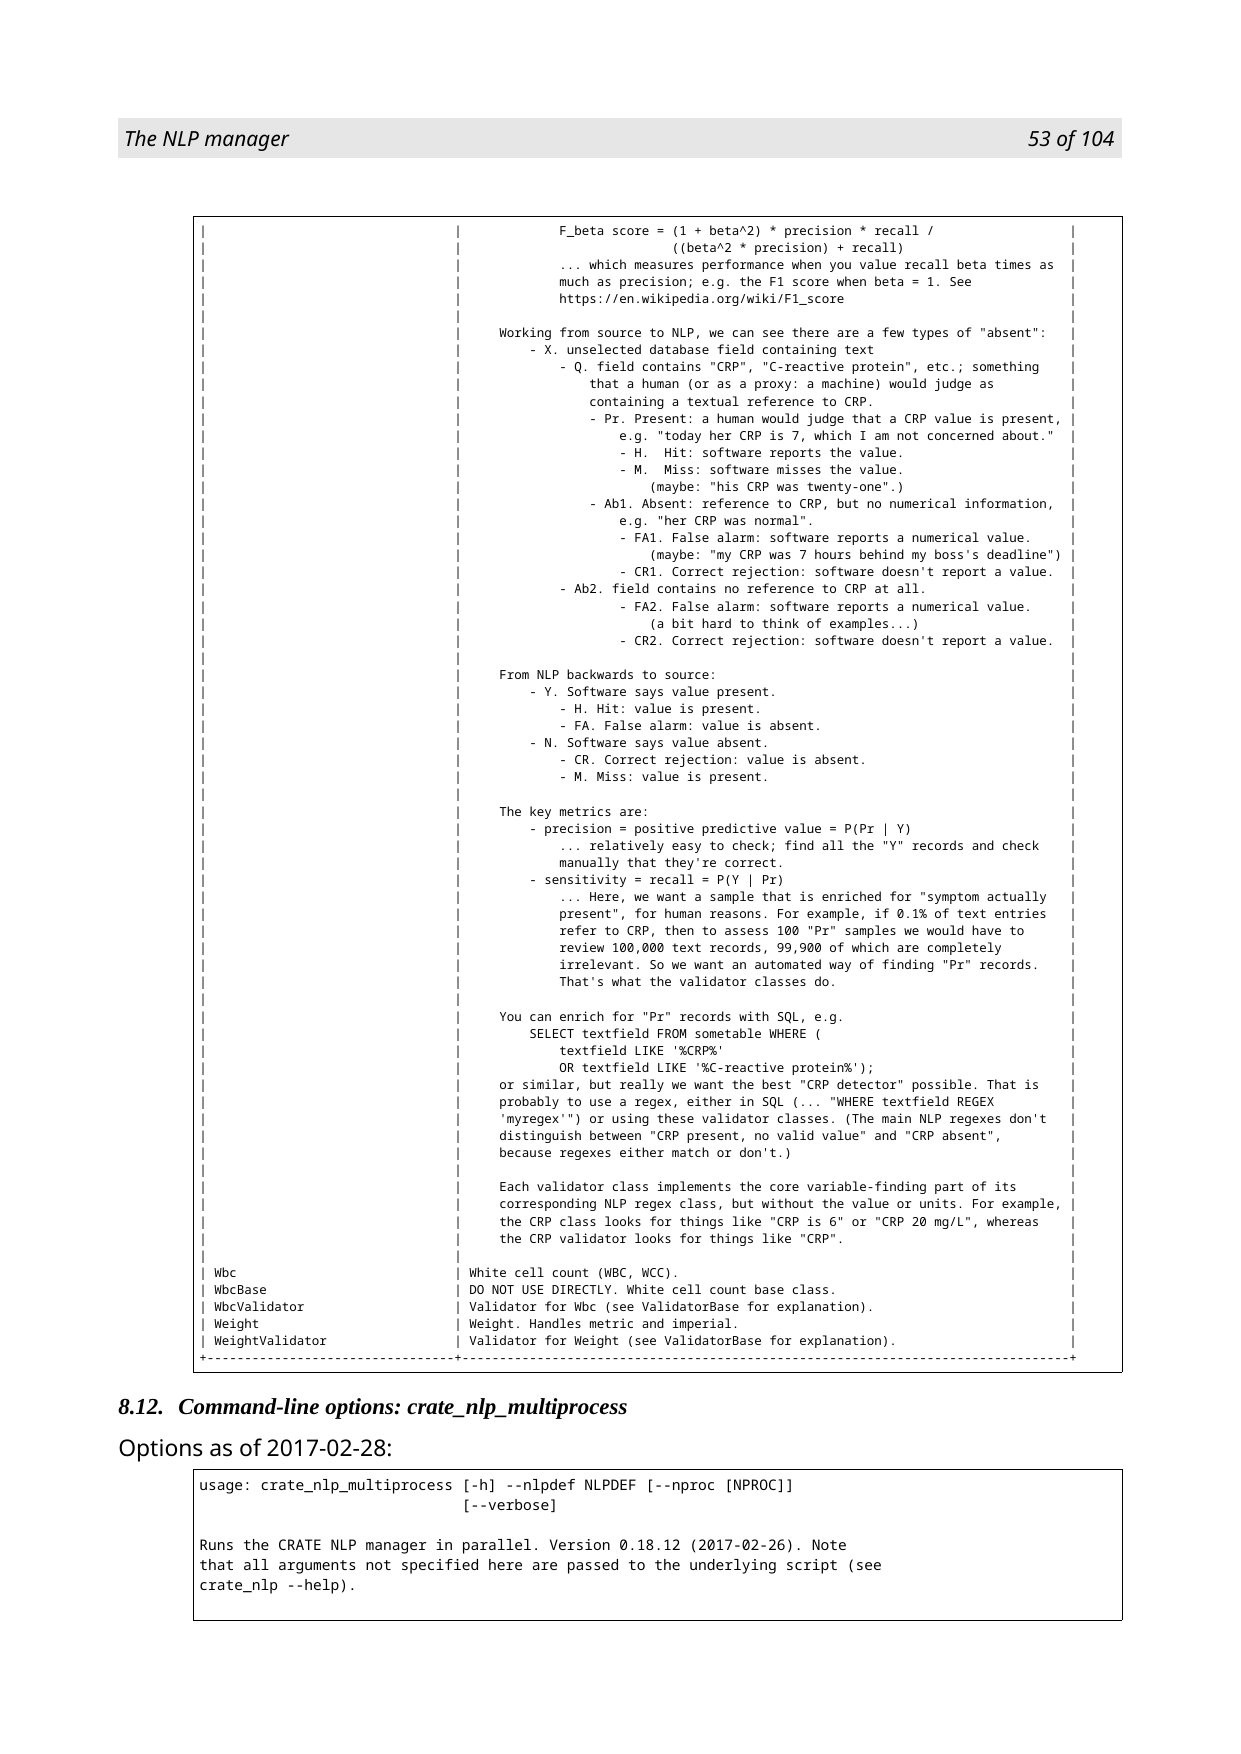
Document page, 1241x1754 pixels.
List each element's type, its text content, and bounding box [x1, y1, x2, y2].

table_header | | F_beta score = (1 + beta^2) * precision * recall / | | | ((beta^2 * precision) + recall) | | | ... which measures performance when you value recall beta times as | | | much as precision; e.g. the F1 score when beta = 1. See | | | https://en.wikipedia.org/wiki/F1_score | | | | | | Working from source to NLP, we can see there are a few types of "absent": | | | - X. unselected database field containing text | | | - Q. field contains "CRP", "C-reactive protein", etc.; something | | | that a human (or as a proxy: a machine) would judge as | | | containing a textual reference to CRP. | | | - Pr. Present: a human would judge that a CRP value is present, | | | e.g. "today her CRP is 7, which I am not concerned about." | | | - H. Hit: software reports the value. | | | - M. Miss: software misses the value. | | | (maybe: "his CRP was twenty-one".) | | | - Ab1. Absent: reference to CRP, but no numerical information, | | | e.g. "her CRP was normal". | | | - FA1. False alarm: software reports a numerical value. | | | (maybe: "my CRP was 7 hours behind my boss's deadline") | | | - CR1. Correct rejection: software doesn't report a value. | | | - Ab2. field contains no reference to CRP at all. | | | - FA2. False alarm: software reports a numerical value. | | | (a bit hard to think of examples...) | | | - CR2. Correct rejection: software doesn't report a value. | | | | | | From NLP backwards to source: | | | - Y. Software says value present. | | | - H. Hit: value is present. | | | - FA. False alarm: value is absent. | | | - N. Software says value absent. | | | - CR. Correct rejection: value is absent. | | | - M. Miss: value is present. | | | | | | The key metrics are: | | | - precision = positive predictive value = P(Pr | Y) | | | ... relatively easy to check; find all the "Y" records and check | | | manually that they're correct. | | | - sensitivity = recall = P(Y | Pr) | | | ... Here, we want a sample that is enriched for "symptom actually | | | present", for human reasons. For example, if 0.1% of text entries | | | refer to CRP, then to assess 100 "Pr" samples we would have to | | | review 100,000 text records, 99,900 of which are completely | | | irrelevant. So we want an automated way of finding "Pr" records. | | | That's what the validator classes do. | | | | | | You can enrich for "Pr" records with SQL, e.g. | | | SELECT textfield FROM sometable WHERE ( | | | textfield LIKE '%CRP%' | | | OR textfield LIKE '%C-reactive protein%'); | | | or similar, but really we want the best "CRP detector" possible. That is | | | probably to use a regex, either in SQL (... "WHERE textfield REGEX | | | 'myregex'") or using these validator classes. (The main NLP regexes don't | | | distinguish between "CRP present, no valid value" and "CRP absent", | | | because regexes either match or don't.) | | | | | | Each validator class implements the core variable-finding part of its | | | corresponding NLP regex class, but without the value or units. For example, | | | the CRP class looks for things like "CRP is 6" or "CRP 20 mg/L", whereas | | | the CRP validator looks for things like "CRP". | | | | | Wbc | White cell count (WBC, WCC). | | WbcBase | DO NOT USE DIRECTLY. White cell count base class. | | WbcValidator | Validator for Wbc (see ValidatorBase for explanation). | | Weight | Weight. Handles metric and imperial. | | WeightValidator | Validator for Weight (see ValidatorBase for explanation). | +---------------------------------+---------------------------------------------------------------------------------+ [194, 217, 1122, 1372]
text Options as of 2017-02-28: [118, 1432, 1122, 1463]
subtitle Command-line options: crate_nlp_multiprocess [118, 1393, 1122, 1419]
table_header usage: crate_nlp_multiprocess [-h] --nlpdef NLPDEF [--nproc [NPROC]] [--verbose] Runs the CRATE NLP manager in parallel. Version 0.18.12 (2017-02-26). Note that all arguments not specified here are passed to the underlying script (see crate_nlp --help). [194, 1470, 1122, 1620]
